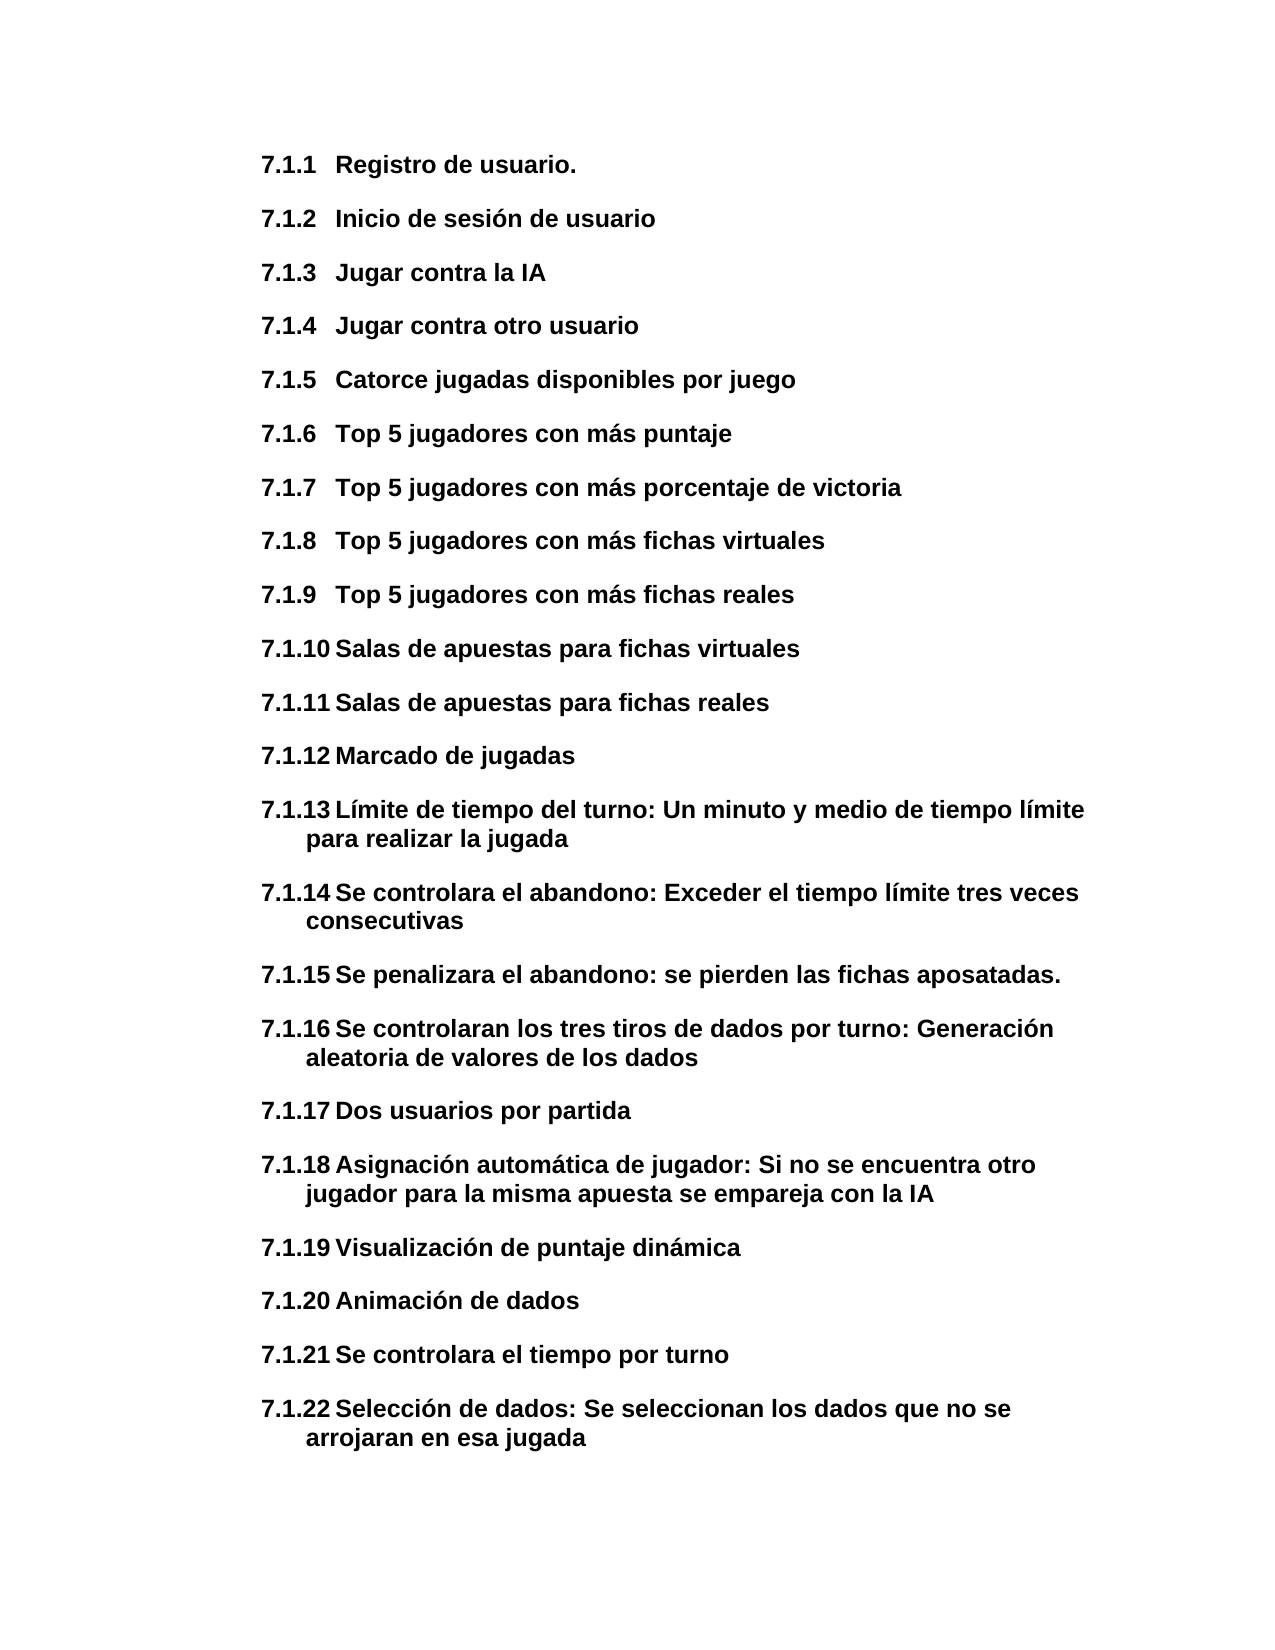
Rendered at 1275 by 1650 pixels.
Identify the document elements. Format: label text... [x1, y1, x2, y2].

subtitle Top 5 jugadores con más fichas reales [261, 580, 1087, 609]
subtitle Se controlara el tiempo por turno [261, 1340, 1087, 1369]
subtitle Se controlaran los tres tiros de dados por turno: Generación aleatoria de valores de los dados [261, 1014, 1087, 1071]
subtitle Top 5 jugadores con más porcentaje de victoria [261, 472, 1087, 501]
subtitle Salas de apuestas para fichas virtuales [261, 634, 1087, 662]
subtitle Inicio de sesión de usuario [261, 204, 1087, 232]
subtitle Top 5 jugadores con más fichas virtuales [261, 526, 1087, 555]
subtitle Se controlara el abandono: Exceder el tiempo límite tres veces consecutivas [261, 877, 1087, 935]
subtitle Salas de apuestas para fichas reales [261, 687, 1087, 716]
subtitle Límite de tiempo del turno: Un minuto y medio de tiempo límite para realizar la jugada [261, 795, 1087, 852]
subtitle Top 5 jugadores con más puntaje [261, 419, 1087, 447]
subtitle Registro de usuario. [261, 150, 1087, 179]
subtitle Jugar contra la IA [261, 257, 1087, 286]
subtitle Animación de dados [261, 1286, 1087, 1315]
subtitle Marcado de jugadas [261, 741, 1087, 770]
subtitle Visualización de puntaje dinámica [261, 1232, 1087, 1261]
subtitle Se penalizara el abandono: se pierden las fichas aposatadas. [261, 960, 1087, 989]
subtitle Dos usuarios por partida [261, 1096, 1087, 1125]
subtitle Asignación automática de jugador: Si no se encuentra otro jugador para la misma apuesta se empareja con la IA [261, 1150, 1087, 1207]
subtitle Catorce jugadas disponibles por juego [261, 365, 1087, 394]
subtitle Selección de dados: Se seleccionan los dados que no se arrojaran en esa jugada [261, 1394, 1087, 1451]
subtitle Jugar contra otro usuario [261, 311, 1087, 340]
